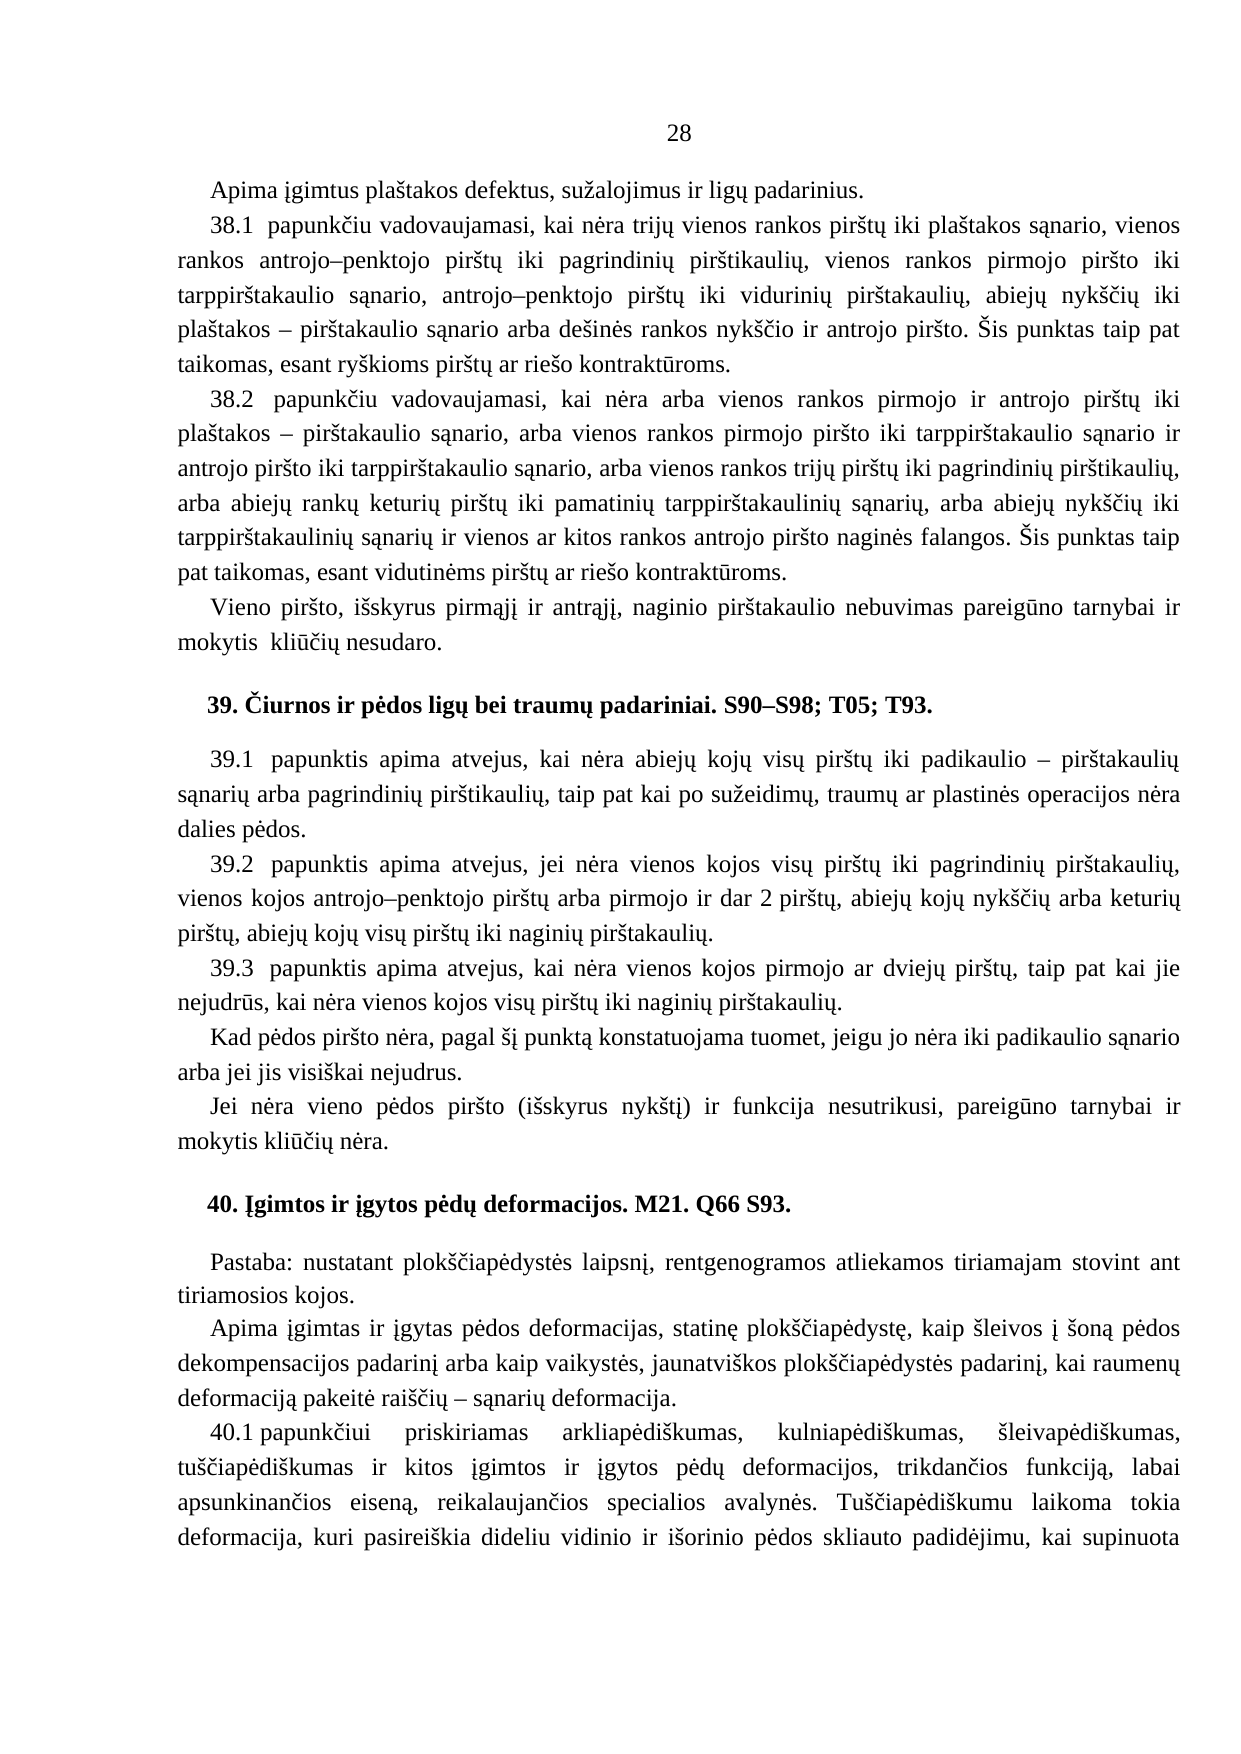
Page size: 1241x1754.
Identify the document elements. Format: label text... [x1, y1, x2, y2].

text 39.1 papunktis apima atvejus, kai nėra abiejų kojų visų pirštų iki padikaulio – pirštakaulių sąnarių arba pagrindinių pirštikaulių, taip pat kai po sužeidimų, traumų ar plastinės operacijos nėra dalies pėdos. [177, 744, 1181, 843]
text 39. Čiurnos ir pėdos ligų bei traumų padariniai. S90–S98; T05; T93. [177, 690, 1181, 719]
text Pastaba: nustatant plokščiapėdystės laipsnį, rentgenogramos atliekamos tiriamajam stovint ant tiriamosios kojos. [177, 1247, 1181, 1309]
text 40.1 papunkčiui priskiriamas arkliapėdiškumas, kulniapėdiškumas, šleivapėdiškumas, tuščiapėdiškumas ir kitos įgimtos ir įgytos pėdų deformacijos, trikdančios funkciją, labai apsunkinančios eiseną, reikalaujančios specialios avalynės. Tuščiapėdiškumu laikoma tokia deformacija, kuri pasireiškia dideliu vidinio ir išorinio pėdos skliauto padidėjimu, kai supinuota [177, 1417, 1181, 1550]
text 38.2 papunkčiu vadovaujamasi, kai nėra arba vienos rankos pirmojo ir antrojo pirštų iki plaštakos – pirštakaulio sąnario, arba vienos rankos pirmojo piršto iki tarppirštakaulio sąnario ir antrojo piršto iki tarppirštakaulio sąnario, arba vienos rankos trijų pirštų iki pagrindinių pirštikaulių, arba abiejų rankų keturių pirštų iki pamatinių tarppirštakaulinių sąnarių, arba abiejų nykščių iki tarppirštakaulinių sąnarių ir vienos ar kitos rankos antrojo piršto naginės falangos. Šis punktas taip pat taikomas, esant vidutinėms pirštų ar riešo kontraktūroms. [177, 384, 1181, 586]
text Kad pėdos piršto nėra, pagal šį punktą konstatuojama tuomet, jeigu jo nėra iki padikaulio sąnario arba jei jis visiškai nejudrus. [177, 1022, 1181, 1086]
text 39.3 papunktis apima atvejus, kai nėra vienos kojos pirmojo ar dviejų pirštų, taip pat kai jie nejudrūs, kai nėra vienos kojos visų pirštų iki naginių pirštakaulių. [177, 953, 1181, 1016]
text Apima įgimtas ir įgytas pėdos deformacijas, statinę plokščiapėdystę, kaip šleivos į šoną pėdos dekompensacijos padarinį arba kaip vaikystės, jaunatviškos plokščiapėdystės padarinį, kai raumenų deformaciją pakeitė raiščių – sąnarių deformacija. [177, 1313, 1181, 1412]
text 38.1 papunkčiu vadovaujamasi, kai nėra trijų vienos rankos pirštų iki plaštakos sąnario, vienos rankos antrojo–penktojo pirštų iki pagrindinių pirštikaulių, vienos rankos pirmojo piršto iki tarppirštakaulio sąnario, antrojo–penktojo pirštų iki vidurinių pirštakaulių, abiejų nykščių iki plaštakos – pirštakaulio sąnario arba dešinės rankos nykščio ir antrojo piršto. Šis punktas taip pat taikomas, esant ryškioms pirštų ar riešo kontraktūroms. [177, 210, 1181, 378]
text Apima įgimtus plaštakos defektus, sužalojimus ir ligų padarinius. [177, 176, 1181, 204]
text 40. Įgimtos ir įgytos pėdų deformacijos. M21. Q66 S93. [177, 1189, 1181, 1218]
text Vieno piršto, išskyrus pirmąjį ir antrąjį, naginio pirštakaulio nebuvimas pareigūno tarnybai ir mokytis kliūčių nesudaro. [177, 592, 1181, 655]
text 39.2 papunktis apima atvejus, jei nėra vienos kojos visų pirštų iki pagrindinių pirštakaulių, vienos kojos antrojo–penktojo pirštų arba pirmojo ir dar 2 pirštų, abiejų kojų nykščių arba keturių pirštų, abiejų kojų visų pirštų iki naginių pirštakaulių. [177, 849, 1181, 947]
text Jei nėra vieno pėdos piršto (išskyrus nykštį) ir funkcija nesutrikusi, pareigūno tarnybai ir mokytis kliūčių nėra. [177, 1091, 1181, 1155]
